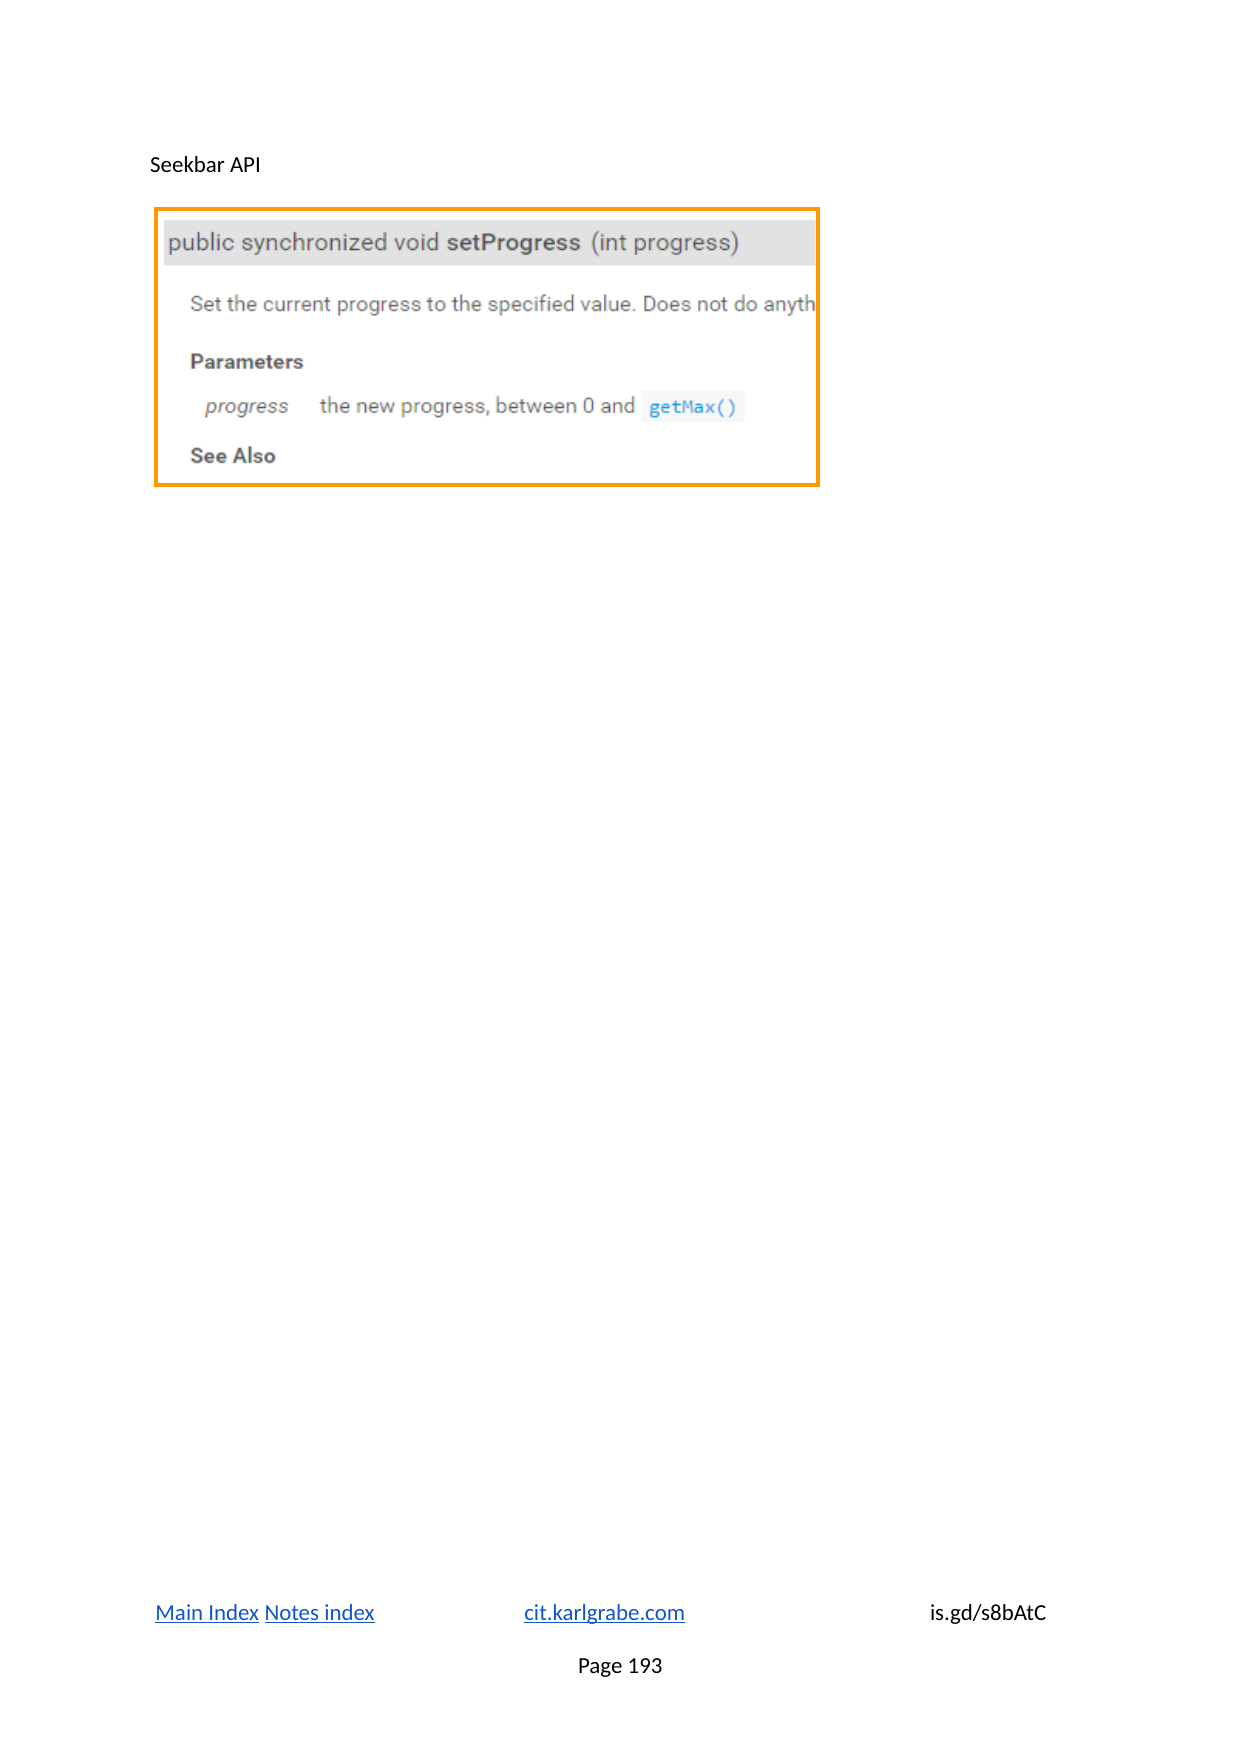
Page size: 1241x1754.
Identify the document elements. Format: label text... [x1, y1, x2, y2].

picture [158, 211, 816, 483]
text Seekbar API [150, 150, 1090, 178]
